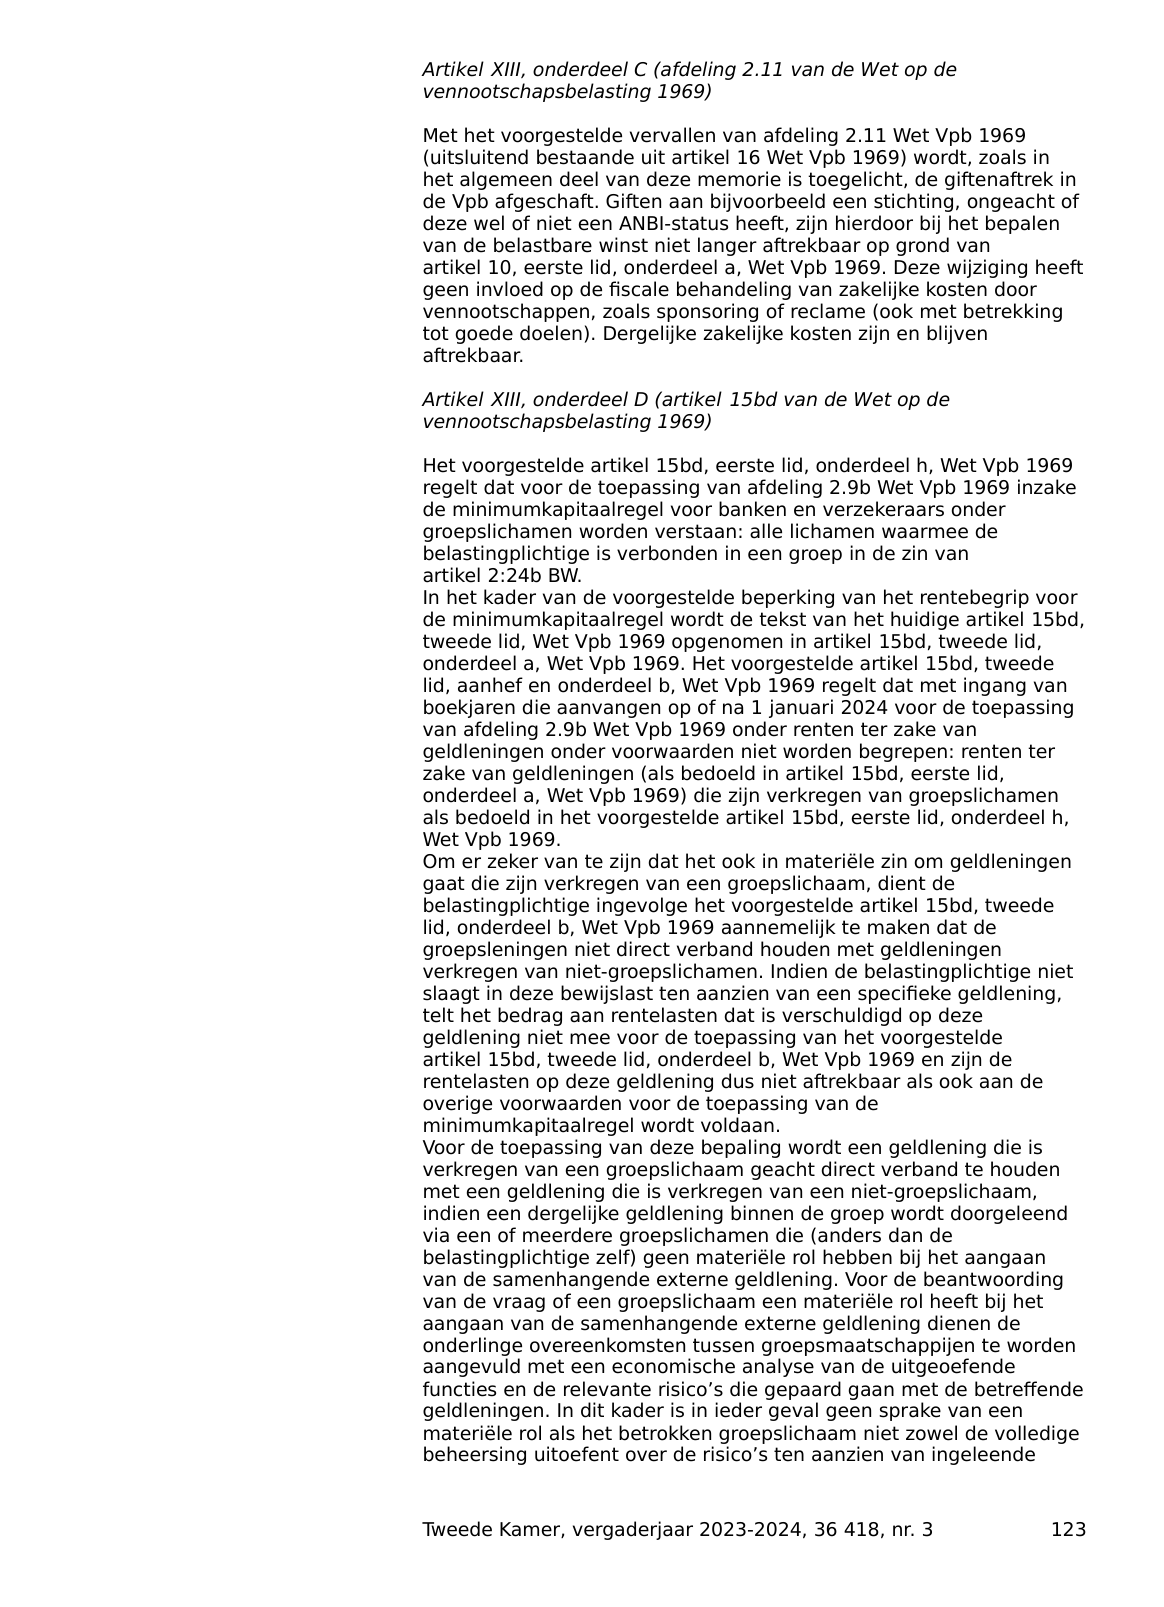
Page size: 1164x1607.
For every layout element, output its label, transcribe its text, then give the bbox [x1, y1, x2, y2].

text In het kader van de voorgestelde beperking van het rentebegrip voor de minimumkapitaalregel wordt de tekst van het huidige artikel 15bd, tweede lid, Wet Vpb 1969 opgenomen in artikel 15bd, tweede lid, onderdeel a, Wet Vpb 1969. Het voorgestelde artikel 15bd, tweede lid, aanhef en onderdeel b, Wet Vpb 1969 regelt dat met ingang van boekjaren die aanvangen op of na 1 januari 2024 voor de toepassing van afdeling 2.9b Wet Vpb 1969 onder renten ter zake van geldleningen onder voorwaarden niet worden begrepen: renten ter zake van geldleningen (als bedoeld in artikel 15bd, eerste lid, onderdeel a, Wet Vpb 1969) die zijn verkregen van groepslichamen als bedoeld in het voorgestelde artikel 15bd, eerste lid, onderdeel h, Wet Vpb 1969. [422, 587, 1087, 851]
subtitle Artikel XIII, onderdeel D (artikel 15bd van de Wet op de vennootschapsbelasting 1969) [422, 389, 1087, 433]
text Het voorgestelde artikel 15bd, eerste lid, onderdeel h, Wet Vpb 1969 regelt dat voor de toepassing van afdeling 2.9b Wet Vpb 1969 inzake de minimumkapitaalregel voor banken en verzekeraars onder groepslichamen worden verstaan: alle lichamen waarmee de belastingplichtige is verbonden in een groep in de zin van artikel 2:24b BW. [422, 455, 1087, 587]
text Voor de toepassing van deze bepaling wordt een geldlening die is verkregen van een groepslichaam geacht direct verband te houden met een geldlening die is verkregen van een niet-groepslichaam, indien een dergelijke geldlening binnen de groep wordt doorgeleend via een of meerdere groepslichamen die (anders dan de belastingplichtige zelf) geen materiële rol hebben bij het aangaan van de samenhangende externe geldlening. Voor de beantwoording van de vraag of een groepslichaam een materiële rol heeft bij het aangaan van de samenhangende externe geldlening dienen de onderlinge overeenkomsten tussen groepsmaatschappijen te worden aangevuld met een economische analyse van de uitgeoefende functies en de relevante risico’s die gepaard gaan met de betreffende geldleningen. In dit kader is in ieder geval geen sprake van een materiële rol als het betrokken groepslichaam niet zowel de volledige beheersing uitoefent over de risico’s ten aanzien van ingeleende [422, 1137, 1087, 1466]
text Met het voorgestelde vervallen van afdeling 2.11 Wet Vpb 1969 (uitsluitend bestaande uit artikel 16 Wet Vpb 1969) wordt, zoals in het algemeen deel van deze memorie is toegelicht, de giftenaftrek in de Vpb afgeschaft. Giften aan bijvoorbeeld een stichting, ongeacht of deze wel of niet een ANBI-status heeft, zijn hierdoor bij het bepalen van de belastbare winst niet langer aftrekbaar op grond van artikel 10, eerste lid, onderdeel a, Wet Vpb 1969. Deze wijziging heeft geen invloed op de fiscale behandeling van zakelijke kosten door vennootschappen, zoals sponsoring of reclame (ook met betrekking tot goede doelen). Dergelijke zakelijke kosten zijn en blijven aftrekbaar. [422, 125, 1087, 367]
text Om er zeker van te zijn dat het ook in materiële zin om geldleningen gaat die zijn verkregen van een groepslichaam, dient de belastingplichtige ingevolge het voorgestelde artikel 15bd, tweede lid, onderdeel b, Wet Vpb 1969 aannemelijk te maken dat de groepsleningen niet direct verband houden met geldleningen verkregen van niet-groepslichamen. Indien de belastingplichtige niet slaagt in deze bewijslast ten aanzien van een specifieke geldlening, telt het bedrag aan rentelasten dat is verschuldigd op deze geldlening niet mee voor de toepassing van het voorgestelde artikel 15bd, tweede lid, onderdeel b, Wet Vpb 1969 en zijn de rentelasten op deze geldlening dus niet aftrekbaar als ook aan de overige voorwaarden voor de toepassing van de minimumkapitaalregel wordt voldaan. [422, 851, 1087, 1137]
subtitle Artikel XIII, onderdeel C (afdeling 2.11 van de Wet op de vennootschapsbelasting 1969) [422, 59, 1087, 103]
